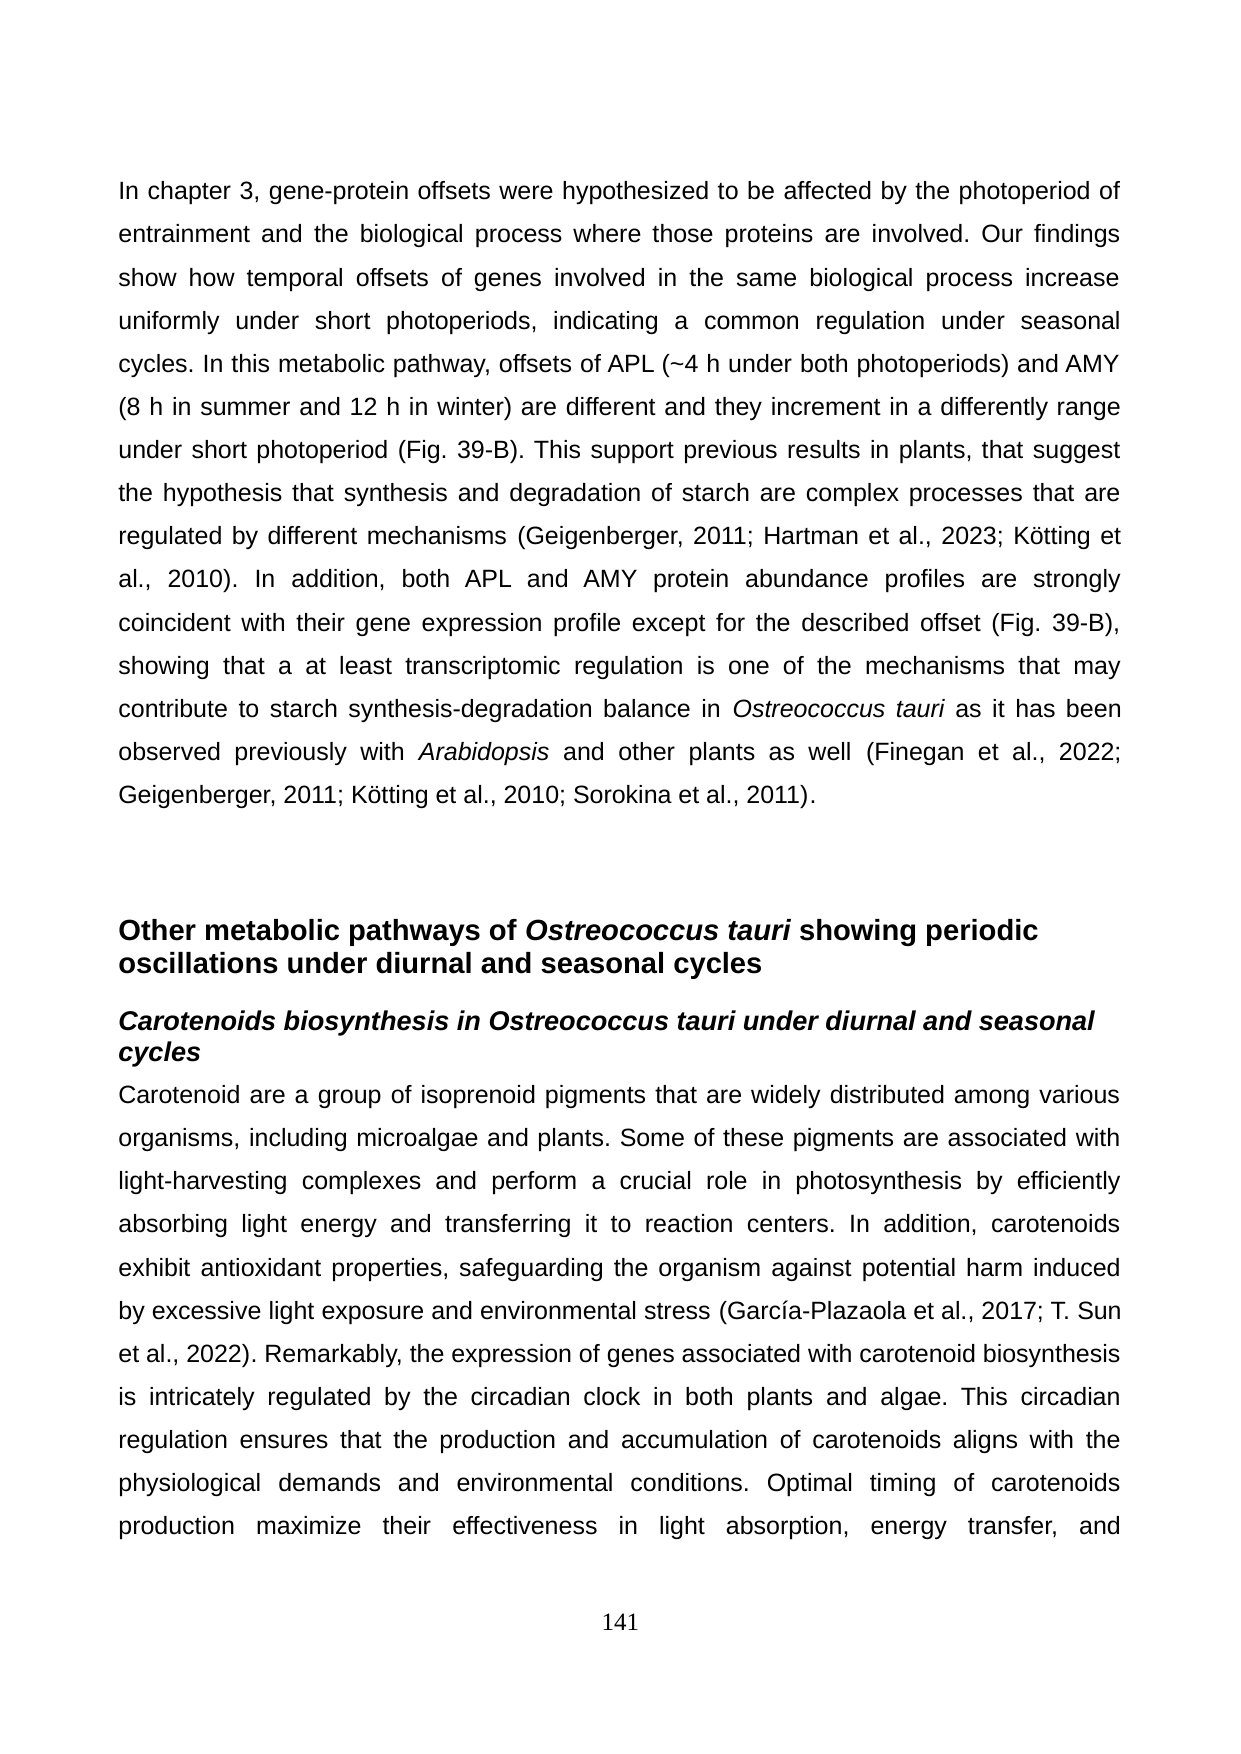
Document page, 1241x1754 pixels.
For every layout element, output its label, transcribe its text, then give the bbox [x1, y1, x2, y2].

text In chapter 3, gene-protein offsets were hypothesized to be affected by the photoperiod of entrainment and the biological process where those proteins are involved. Our findings show how temporal offsets of genes involved in the same biological process increase uniformly under short photoperiods, indicating a common regulation under seasonal cycles. In this metabolic pathway, offsets of APL (~4 h under both photoperiods) and AMY (8 h in summer and 12 h in winter) are different and they increment in a differently range under short photoperiod (Fig. 39-B). This support previous results in plants, that suggest the hypothesis that synthesis and degradation of starch are complex processes that are regulated by different mechanisms (Geigenberger, 2011; Hartman et al., 2023; Kötting et al., 2010)⁠⁠. In addition, both APL and AMY protein abundance profiles are strongly coincident with their gene expression profile except for the described offset (Fig. 39-B), showing that a at least transcriptomic regulation is one of the mechanisms that may contribute to starch synthesis-degradation balance in Ostreococcus tauri as it has been observed previously with Arabidopsis and other plants as well (Finegan et al., 2022; Geigenberger, 2011; Kötting et al., 2010; Sorokina et al., 2011)⁠. [118, 176, 1122, 809]
text Carotenoid are a group of isoprenoid pigments that are widely distributed among various organisms, including microalgae and plants. Some of these pigments are associated with light-harvesting complexes and perform a crucial role in photosynthesis by efficiently absorbing light energy and transferring it to reaction centers. In addition, carotenoids exhibit antioxidant properties, safeguarding the organism against potential harm induced by excessive light exposure and environmental stress (García-Plazaola et al., 2017; T. Sun et al., 2022)⁠. Remarkably, the expression of genes associated with carotenoid biosynthesis is intricately regulated by the circadian clock in both plants and algae. This circadian regulation ensures that the production and accumulation of carotenoids aligns with the physiological demands and environmental conditions. Optimal timing of carotenoids production maximize their effectiveness in light absorption, energy transfer, and [118, 1080, 1122, 1540]
subtitle Carotenoids biosynthesis in Ostreococcus tauri under diurnal and seasonal cycles [118, 1005, 1122, 1068]
subtitle Other metabolic pathways of Ostreococcus tauri showing periodic oscillations under diurnal and seasonal cycles [118, 913, 1122, 980]
